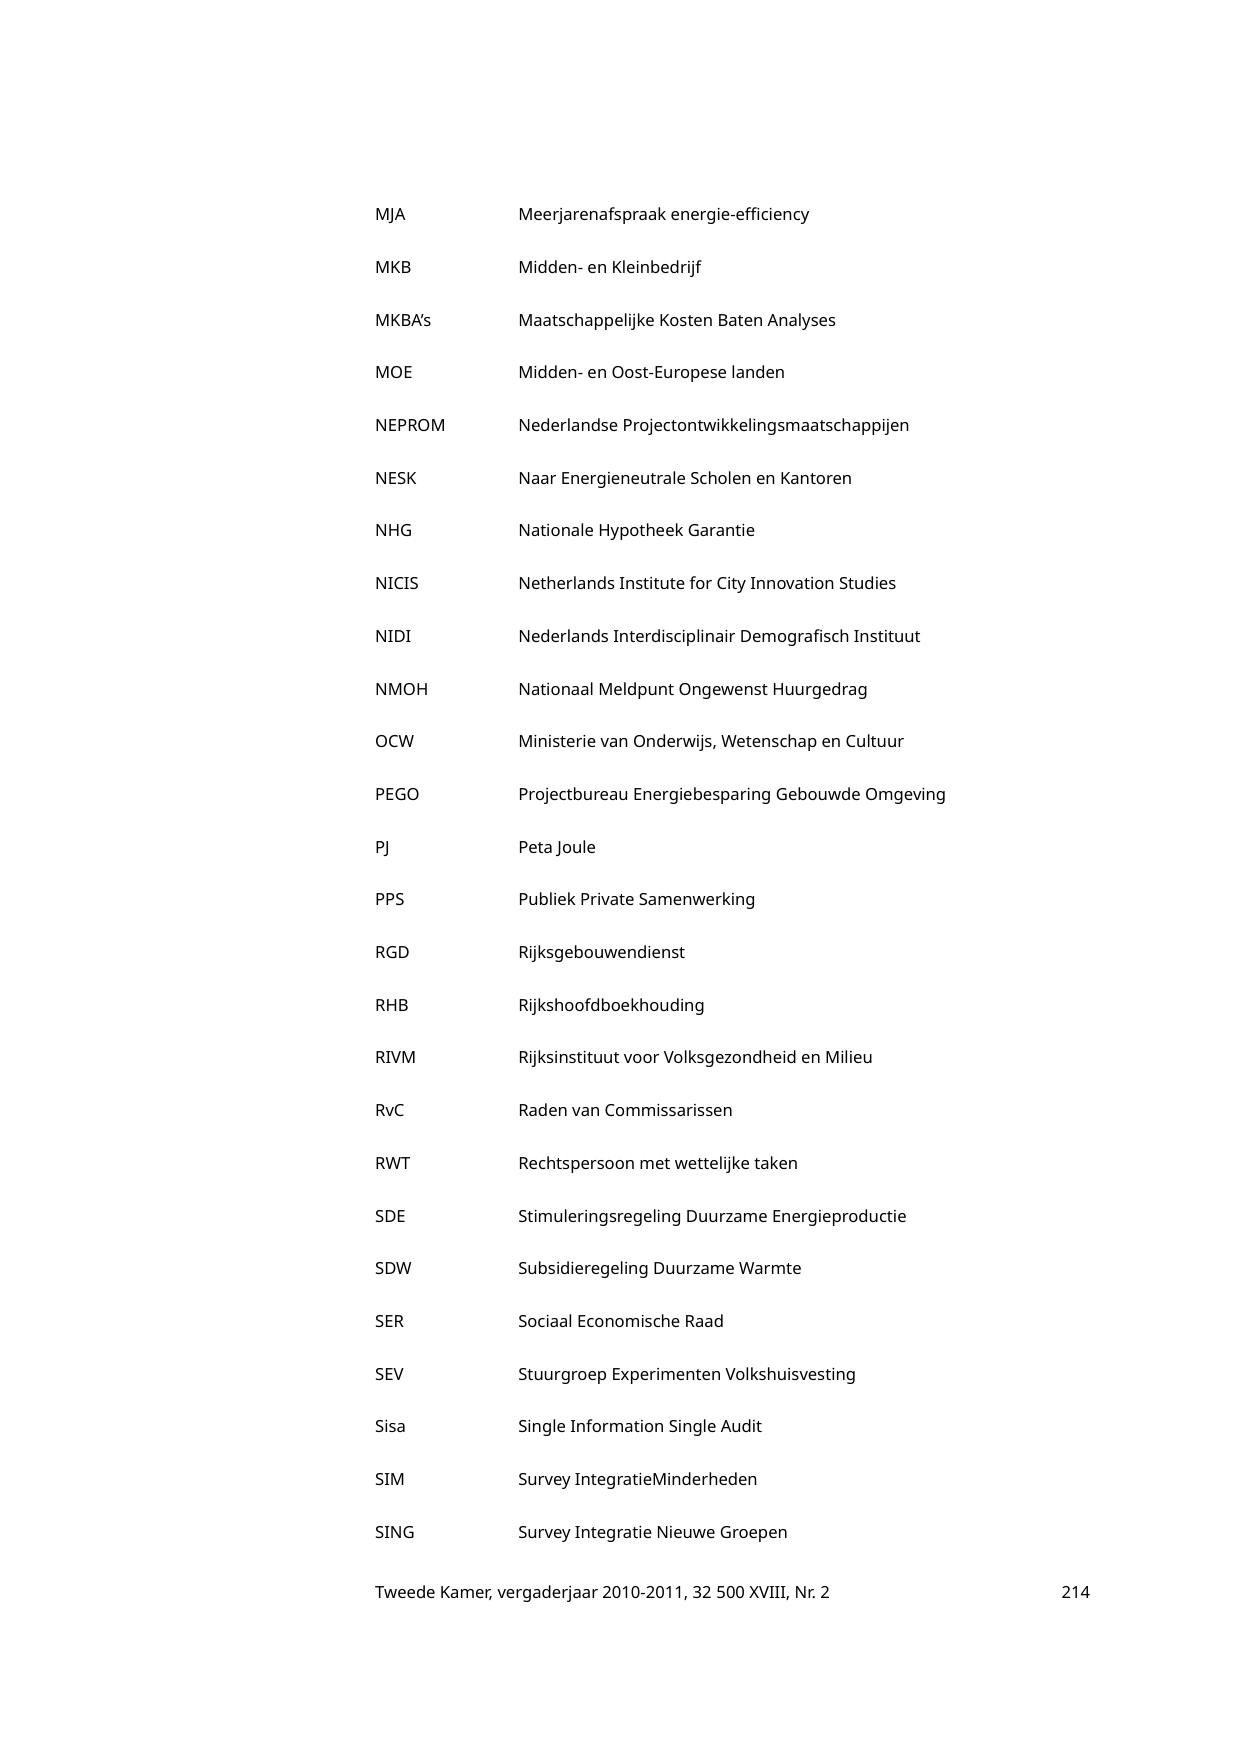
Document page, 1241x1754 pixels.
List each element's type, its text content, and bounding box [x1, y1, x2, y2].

table_cell RHB [375, 993, 518, 1046]
table_cell NICIS [375, 572, 518, 624]
table_cell Nederlandse Projectontwikkelingsmaatschappijen [518, 414, 1090, 466]
table_cell Rijksgebouwendienst [518, 941, 1090, 993]
table_cell Rijkshoofdboekhouding [518, 993, 1090, 1046]
table_cell SING [375, 1520, 518, 1543]
table_cell Meerjarenafspraak energie-efficiency [518, 203, 1090, 255]
table_cell Sociaal Economische Raad [518, 1310, 1090, 1362]
table_cell SIM [375, 1468, 518, 1520]
table_cell RvC [375, 1099, 518, 1151]
table_cell PPS [375, 888, 518, 941]
table_cell Raden van Commissarissen [518, 1099, 1090, 1151]
table_cell RWT [375, 1151, 518, 1204]
table_cell RIVM [375, 1046, 518, 1099]
table_cell Nationale Hypotheek Garantie [518, 519, 1090, 572]
table_cell MOE [375, 361, 518, 413]
table_cell Nationaal Meldpunt Ongewenst Huurgedrag [518, 677, 1090, 730]
table_cell Nederlands Interdisciplinair Demografisch Instituut [518, 624, 1090, 677]
table_cell SER [375, 1310, 518, 1362]
table_cell Maatschappelijke Kosten Baten Analyses [518, 308, 1090, 361]
table_cell PJ [375, 835, 518, 888]
table_cell Single Information Single Audit [518, 1415, 1090, 1468]
table_cell Stuurgroep Experimenten Volkshuisvesting [518, 1362, 1090, 1415]
table_cell Subsidieregeling Duurzame Warmte [518, 1257, 1090, 1309]
table_cell Survey IntegratieMinderheden [518, 1468, 1090, 1520]
table_cell Ministerie van Onderwijs, Wetenschap en Cultuur [518, 730, 1090, 782]
table_cell Survey Integratie Nieuwe Groepen [518, 1520, 1090, 1543]
table_cell NESK [375, 466, 518, 519]
table_cell Rijksinstituut voor Volksgezondheid en Milieu [518, 1046, 1090, 1099]
table_cell SDE [375, 1204, 518, 1257]
table_cell OCW [375, 730, 518, 782]
table_cell NEPROM [375, 414, 518, 466]
table_cell MJA [375, 203, 518, 255]
table_cell [375, 150, 518, 203]
table_cell Publiek Private Samenwerking [518, 888, 1090, 941]
table_cell NIDI [375, 624, 518, 677]
table_cell Netherlands Institute for City Innovation Studies [518, 572, 1090, 624]
table_cell Midden- en Kleinbedrijf [518, 255, 1090, 308]
table_cell PEGO [375, 783, 518, 835]
table_cell Stimuleringsregeling Duurzame Energieproductie [518, 1204, 1090, 1257]
table_cell Sisa [375, 1415, 518, 1468]
table_cell NMOH [375, 677, 518, 730]
table_cell MKBA’s [375, 308, 518, 361]
table_cell Rechtspersoon met wettelijke taken [518, 1151, 1090, 1204]
table_cell NHG [375, 519, 518, 572]
table_cell Projectbureau Energiebesparing Gebouwde Omgeving [518, 783, 1090, 835]
table_cell SDW [375, 1257, 518, 1309]
table_cell Naar Energieneutrale Scholen en Kantoren [518, 466, 1090, 519]
table_cell Peta Joule [518, 835, 1090, 888]
table_cell SEV [375, 1362, 518, 1415]
table_cell MKB [375, 255, 518, 308]
table_cell RGD [375, 941, 518, 993]
table_cell Midden- en Oost-Europese landen [518, 361, 1090, 413]
table_cell [518, 150, 1090, 203]
